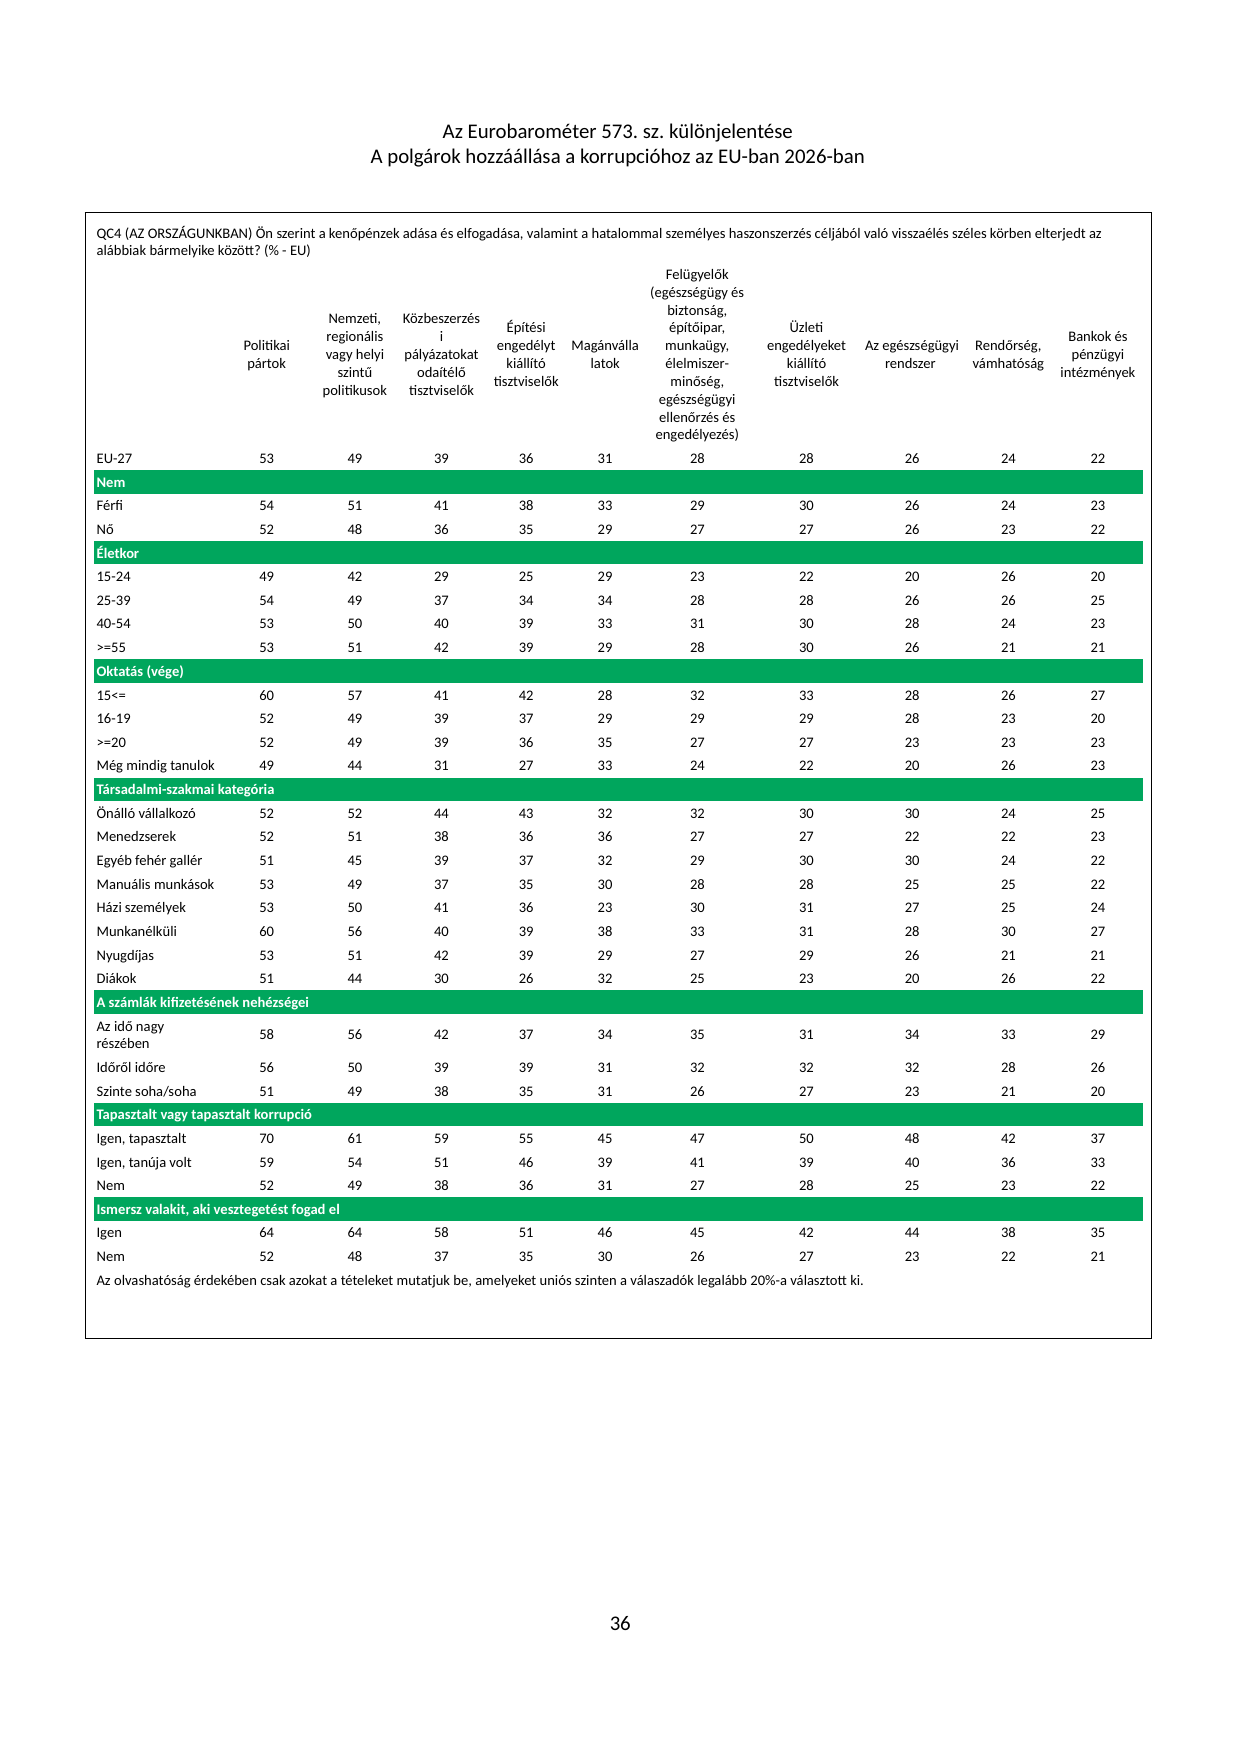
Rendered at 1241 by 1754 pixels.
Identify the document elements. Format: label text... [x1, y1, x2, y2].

table_cell 30 [568, 1245, 642, 1268]
table_cell 49 [311, 588, 398, 612]
table_cell 25 [484, 565, 568, 588]
table_cell 24 [964, 446, 1053, 470]
table_cell 31 [752, 1014, 860, 1055]
table_cell 51 [311, 825, 398, 848]
table_cell 32 [642, 1055, 752, 1079]
table_cell [94, 263, 222, 446]
table_cell 31 [752, 919, 860, 943]
table_cell 31 [399, 754, 484, 777]
table_cell Manuális munkások [94, 872, 222, 896]
table_cell 23 [1053, 730, 1143, 754]
table_cell 27 [752, 730, 860, 754]
table_cell 38 [568, 919, 642, 943]
table_cell 28 [642, 446, 752, 470]
table_cell 34 [568, 1014, 642, 1055]
table_cell 52 [222, 730, 311, 754]
table_cell 26 [860, 636, 963, 659]
table_cell 30 [752, 636, 860, 659]
table_cell 28 [752, 446, 860, 470]
table_cell 51 [222, 967, 311, 990]
table_cell 30 [752, 801, 860, 825]
table_cell 23 [1053, 612, 1143, 636]
table_cell 48 [860, 1126, 963, 1150]
table_cell 32 [642, 683, 752, 706]
table_cell 31 [568, 1079, 642, 1103]
table_cell Nyugdíjas [94, 943, 222, 967]
table_cell 36 [568, 825, 642, 848]
table_cell 30 [752, 848, 860, 872]
table_cell 53 [222, 636, 311, 659]
table_cell 26 [860, 517, 963, 541]
table_cell 31 [752, 896, 860, 919]
table_cell 24 [642, 754, 752, 777]
table_cell 36 [964, 1150, 1053, 1173]
table_cell 53 [222, 943, 311, 967]
table_cell 23 [642, 565, 752, 588]
table_cell 26 [860, 494, 963, 517]
table_cell 36 [484, 730, 568, 754]
table_cell 27 [752, 517, 860, 541]
table_cell 49 [222, 565, 311, 588]
table_cell 22 [1053, 446, 1143, 470]
table_cell 39 [399, 446, 484, 470]
table_cell Házi személyek [94, 896, 222, 919]
table_cell 28 [752, 872, 860, 896]
table_cell 25 [1053, 588, 1143, 612]
table_cell 27 [752, 825, 860, 848]
table_cell 52 [222, 1245, 311, 1268]
table_cell Igen, tanúja volt [94, 1150, 222, 1173]
table_cell 20 [1053, 1079, 1143, 1103]
table_cell 35 [484, 1079, 568, 1103]
table_cell 64 [222, 1221, 311, 1244]
table_cell 30 [752, 612, 860, 636]
table_cell 29 [568, 943, 642, 967]
table_cell 22 [860, 825, 963, 848]
table_cell Közbeszerzési pályázatokat odaítélő tisztviselők [399, 263, 484, 446]
table_cell 21 [964, 1079, 1053, 1103]
table_cell 25 [860, 1174, 963, 1197]
table_cell 58 [222, 1014, 311, 1055]
table_cell 50 [752, 1126, 860, 1150]
table_cell 22 [1053, 848, 1143, 872]
table_cell 37 [484, 706, 568, 730]
table_cell 27 [752, 1079, 860, 1103]
table_cell 40-54 [94, 612, 222, 636]
table_cell 25 [860, 872, 963, 896]
table_cell 33 [1053, 1150, 1143, 1173]
table_cell 32 [568, 848, 642, 872]
table_cell 20 [860, 565, 963, 588]
table_cell 30 [399, 967, 484, 990]
table_cell 43 [484, 801, 568, 825]
table_cell 29 [568, 517, 642, 541]
table_cell EU-27 [94, 446, 222, 470]
table_cell 26 [964, 588, 1053, 612]
table_cell 52 [222, 706, 311, 730]
table_cell 41 [399, 896, 484, 919]
table_cell Még mindig tanulok [94, 754, 222, 777]
table_cell 30 [568, 872, 642, 896]
table_cell 20 [1053, 706, 1143, 730]
table_cell 29 [752, 706, 860, 730]
table_cell 23 [964, 706, 1053, 730]
table_cell 29 [568, 706, 642, 730]
table_cell 39 [399, 730, 484, 754]
table_cell 31 [642, 612, 752, 636]
table_cell 31 [568, 446, 642, 470]
table_cell 27 [752, 1245, 860, 1268]
table_cell 29 [568, 565, 642, 588]
table_cell 28 [642, 636, 752, 659]
table_cell 24 [964, 612, 1053, 636]
table_cell 22 [1053, 517, 1143, 541]
table_cell 26 [860, 446, 963, 470]
table_cell 40 [860, 1150, 963, 1173]
table_cell 52 [222, 825, 311, 848]
table_cell Építési engedélyt kiállító tisztviselők [484, 263, 568, 446]
table_cell 56 [222, 1055, 311, 1079]
table_cell 54 [311, 1150, 398, 1173]
table_cell 55 [484, 1126, 568, 1150]
table_cell 47 [642, 1126, 752, 1150]
table_cell 61 [311, 1126, 398, 1150]
table_cell 52 [222, 1174, 311, 1197]
table_cell A számlák kifizetésének nehézségei [94, 990, 1143, 1014]
table_cell 51 [222, 1079, 311, 1103]
table_cell Ismersz valakit, aki vesztegetést fogad el [94, 1197, 1143, 1221]
table_cell 44 [311, 967, 398, 990]
table_cell 27 [642, 730, 752, 754]
table_cell Nemzeti, regionális vagy helyi szintű politikusok [311, 263, 398, 446]
table_cell 35 [568, 730, 642, 754]
table_cell Igen, tapasztalt [94, 1126, 222, 1150]
table_cell 27 [484, 754, 568, 777]
table_cell 25 [964, 872, 1053, 896]
table_cell 30 [642, 896, 752, 919]
table_cell 28 [642, 872, 752, 896]
table_cell 52 [222, 517, 311, 541]
table_cell 24 [964, 848, 1053, 872]
table_cell 60 [222, 683, 311, 706]
table_cell Az egészségügyi rendszer [860, 263, 963, 446]
table_cell Időről időre [94, 1055, 222, 1079]
table_cell 70 [222, 1126, 311, 1150]
table_cell 58 [399, 1221, 484, 1244]
table_cell 23 [1053, 754, 1143, 777]
table_cell 36 [484, 1174, 568, 1197]
table_cell 23 [568, 896, 642, 919]
table_cell 23 [860, 1079, 963, 1103]
table_cell 41 [399, 494, 484, 517]
table_cell 26 [964, 565, 1053, 588]
table_cell 49 [311, 1174, 398, 1197]
table_cell 32 [568, 967, 642, 990]
table_cell 26 [964, 967, 1053, 990]
table_cell 40 [399, 612, 484, 636]
table_cell 25 [1053, 801, 1143, 825]
table_cell 28 [752, 588, 860, 612]
table_cell 39 [568, 1150, 642, 1173]
table_cell 15-24 [94, 565, 222, 588]
table_cell 20 [860, 754, 963, 777]
table_cell 25 [964, 896, 1053, 919]
table_cell 33 [568, 494, 642, 517]
table_cell 36 [484, 825, 568, 848]
table_cell Igen [94, 1221, 222, 1244]
table_cell 26 [642, 1079, 752, 1103]
table_cell Rendőrség, vámhatóság [964, 263, 1053, 446]
table_cell Oktatás (vége) [94, 659, 1143, 683]
table_cell 54 [222, 588, 311, 612]
table_cell 51 [311, 943, 398, 967]
table_cell 34 [484, 588, 568, 612]
table_cell 36 [399, 517, 484, 541]
table_cell 51 [399, 1150, 484, 1173]
table_cell 51 [484, 1221, 568, 1244]
table_cell 41 [399, 683, 484, 706]
table_cell 52 [222, 801, 311, 825]
table_cell 32 [752, 1055, 860, 1079]
table_cell 34 [568, 588, 642, 612]
table_cell 21 [1053, 1245, 1143, 1268]
table_cell Felügyelők (egészségügy és biztonság, építőipar, munkaügy, élelmiszer-minőség, egészségügyi ellenőrzés és engedélyezés) [642, 263, 752, 446]
table_cell 37 [484, 848, 568, 872]
table_cell 35 [484, 517, 568, 541]
table_cell 28 [860, 919, 963, 943]
table_cell Az olvashatóság érdekében csak azokat a tételeket mutatjuk be, amelyeket uniós szinten a válaszadók legalább 20%-a választott ki. [94, 1268, 1143, 1292]
table_cell Tapasztalt vagy tapasztalt korrupció [94, 1103, 1143, 1126]
table_cell 37 [399, 872, 484, 896]
table_cell Diákok [94, 967, 222, 990]
table_cell 39 [399, 848, 484, 872]
table_cell 23 [752, 967, 860, 990]
table_cell 44 [311, 754, 398, 777]
table_cell 26 [964, 754, 1053, 777]
table_cell 29 [642, 706, 752, 730]
table_cell 50 [311, 612, 398, 636]
table_cell 28 [860, 683, 963, 706]
table_cell 51 [311, 636, 398, 659]
table_cell Nem [94, 1245, 222, 1268]
table_cell 39 [484, 1055, 568, 1079]
table_cell 53 [222, 612, 311, 636]
table_cell 40 [399, 919, 484, 943]
table_cell 53 [222, 446, 311, 470]
table_cell 39 [484, 943, 568, 967]
table_cell 25-39 [94, 588, 222, 612]
table_cell 31 [568, 1055, 642, 1079]
table_cell 57 [311, 683, 398, 706]
table_cell 35 [642, 1014, 752, 1055]
table_cell 42 [484, 683, 568, 706]
table_cell 23 [964, 517, 1053, 541]
table_cell 35 [484, 872, 568, 896]
table_cell 36 [484, 446, 568, 470]
table_cell Munkanélküli [94, 919, 222, 943]
table_cell 30 [860, 848, 963, 872]
table_cell 33 [964, 1014, 1053, 1055]
table_cell 21 [1053, 943, 1143, 967]
table_cell 27 [642, 943, 752, 967]
table_cell 42 [964, 1126, 1053, 1150]
table_cell 35 [1053, 1221, 1143, 1244]
table_cell 39 [484, 636, 568, 659]
table_cell Szinte soha/soha [94, 1079, 222, 1103]
table_cell 22 [964, 1245, 1053, 1268]
table_cell 48 [311, 1245, 398, 1268]
table_cell 30 [860, 801, 963, 825]
table_cell 36 [484, 896, 568, 919]
table_cell 28 [860, 706, 963, 730]
table_cell 38 [399, 825, 484, 848]
table_cell 21 [964, 943, 1053, 967]
table_cell 33 [642, 919, 752, 943]
table_cell >=55 [94, 636, 222, 659]
table_cell 20 [1053, 565, 1143, 588]
table_cell 26 [860, 943, 963, 967]
table_cell 39 [484, 612, 568, 636]
table_cell Menedzserek [94, 825, 222, 848]
table_header QC4 (AZ ORSZÁGUNKBAN) Ön szerint a kenőpénzek adása és elfogadása, valamint a hatalommal személyes haszonszerzés céljából való visszaélés széles körben elterjedt az alábbiak bármelyike között? (% - EU) [94, 221, 1143, 262]
table_cell 22 [1053, 872, 1143, 896]
table_cell 26 [484, 967, 568, 990]
table_cell 48 [311, 517, 398, 541]
table_cell 29 [568, 636, 642, 659]
table_cell 39 [484, 919, 568, 943]
table_cell 37 [1053, 1126, 1143, 1150]
table_cell 30 [752, 494, 860, 517]
table_cell 34 [860, 1014, 963, 1055]
table_cell Egyéb fehér gallér [94, 848, 222, 872]
table_cell 21 [964, 636, 1053, 659]
table_cell 45 [568, 1126, 642, 1150]
table_cell 51 [311, 494, 398, 517]
table_cell 28 [752, 1174, 860, 1197]
table_cell 38 [399, 1079, 484, 1103]
table_cell 59 [222, 1150, 311, 1173]
table_cell 49 [222, 754, 311, 777]
table_cell 42 [399, 1014, 484, 1055]
table_cell 26 [964, 683, 1053, 706]
table_cell 37 [399, 588, 484, 612]
table_cell 29 [399, 565, 484, 588]
table_cell 38 [964, 1221, 1053, 1244]
table_cell Az idő nagy részében [94, 1014, 222, 1055]
table_cell 46 [568, 1221, 642, 1244]
table_cell 56 [311, 1014, 398, 1055]
table_cell 24 [964, 801, 1053, 825]
table_cell 37 [399, 1245, 484, 1268]
table_cell 52 [311, 801, 398, 825]
table_cell Politikai pártok [222, 263, 311, 446]
table_cell 29 [642, 494, 752, 517]
table_cell 44 [860, 1221, 963, 1244]
table_cell 41 [642, 1150, 752, 1173]
table_cell 39 [752, 1150, 860, 1173]
table_cell 29 [1053, 1014, 1143, 1055]
table_cell Társadalmi-szakmai kategória [94, 778, 1143, 801]
table_cell Férfi [94, 494, 222, 517]
table_cell 49 [311, 446, 398, 470]
table_cell 21 [1053, 636, 1143, 659]
table_cell Magánvállalatok [568, 263, 642, 446]
table_cell 27 [860, 896, 963, 919]
table_cell 26 [642, 1245, 752, 1268]
table_cell 49 [311, 706, 398, 730]
table_cell 42 [399, 636, 484, 659]
table_cell 60 [222, 919, 311, 943]
table_cell 31 [568, 1174, 642, 1197]
table_cell 25 [642, 967, 752, 990]
table_cell 27 [1053, 919, 1143, 943]
table_cell 37 [484, 1014, 568, 1055]
table_cell 39 [399, 1055, 484, 1079]
table_cell 42 [311, 565, 398, 588]
table_cell 53 [222, 872, 311, 896]
table_cell 22 [752, 565, 860, 588]
table_cell 27 [1053, 683, 1143, 706]
table_cell Nem [94, 1174, 222, 1197]
table_cell 42 [399, 943, 484, 967]
table_cell 49 [311, 730, 398, 754]
table_cell 38 [484, 494, 568, 517]
table_cell 27 [642, 825, 752, 848]
table_cell 54 [222, 494, 311, 517]
table_cell 20 [860, 967, 963, 990]
table_cell 24 [1053, 896, 1143, 919]
table_cell 28 [964, 1055, 1053, 1079]
table_cell 22 [964, 825, 1053, 848]
table_cell 33 [568, 612, 642, 636]
table_cell 49 [311, 872, 398, 896]
table_cell 22 [1053, 967, 1143, 990]
table_cell 45 [642, 1221, 752, 1244]
table_cell 23 [964, 730, 1053, 754]
table_cell Üzleti engedélyeket kiállító tisztviselők [752, 263, 860, 446]
table_cell 49 [311, 1079, 398, 1103]
table_cell 23 [1053, 494, 1143, 517]
table_cell 32 [860, 1055, 963, 1079]
table_cell 30 [964, 919, 1053, 943]
table_cell 32 [642, 801, 752, 825]
table_cell 50 [311, 1055, 398, 1079]
table_cell 15<= [94, 683, 222, 706]
table_cell 46 [484, 1150, 568, 1173]
table_cell 28 [568, 683, 642, 706]
table_cell Bankok és pénzügyi intézmények [1053, 263, 1143, 446]
table_cell >=20 [94, 730, 222, 754]
table_cell 51 [222, 848, 311, 872]
table_cell 56 [311, 919, 398, 943]
table_cell 26 [1053, 1055, 1143, 1079]
table_cell 50 [311, 896, 398, 919]
table_cell 29 [642, 848, 752, 872]
table_cell 23 [860, 730, 963, 754]
table_cell 53 [222, 896, 311, 919]
table_cell 26 [860, 588, 963, 612]
table_cell Önálló vállalkozó [94, 801, 222, 825]
table_cell 27 [642, 1174, 752, 1197]
table_cell 64 [311, 1221, 398, 1244]
table_cell 28 [642, 588, 752, 612]
table_cell 38 [399, 1174, 484, 1197]
table_cell 23 [860, 1245, 963, 1268]
table_cell 23 [964, 1174, 1053, 1197]
table_cell 59 [399, 1126, 484, 1150]
table_cell 22 [1053, 1174, 1143, 1197]
table_cell 27 [642, 517, 752, 541]
table_cell 16-19 [94, 706, 222, 730]
table_cell 45 [311, 848, 398, 872]
table_cell 23 [1053, 825, 1143, 848]
table_cell Nem [94, 470, 1143, 494]
table_cell 28 [860, 612, 963, 636]
table_cell Életkor [94, 541, 1143, 564]
table_cell 39 [399, 706, 484, 730]
table_cell 32 [568, 801, 642, 825]
table_cell Nő [94, 517, 222, 541]
table_cell 44 [399, 801, 484, 825]
table_cell 33 [752, 683, 860, 706]
table_cell 35 [484, 1245, 568, 1268]
table_cell 22 [752, 754, 860, 777]
table_cell 24 [964, 494, 1053, 517]
table_cell 42 [752, 1221, 860, 1244]
table_cell 33 [568, 754, 642, 777]
table_cell 29 [752, 943, 860, 967]
